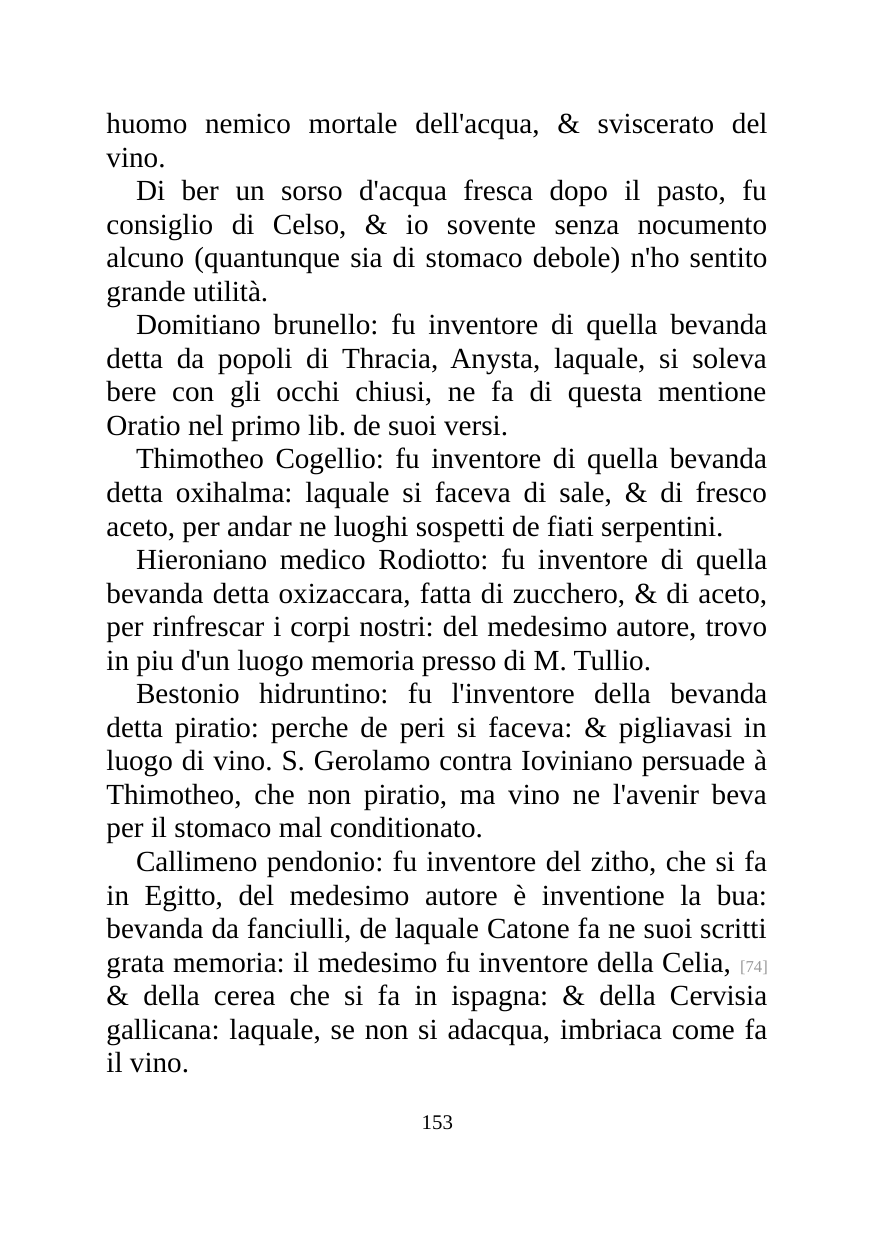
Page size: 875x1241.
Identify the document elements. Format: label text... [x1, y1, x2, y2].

text Thimotheo Cogellio: fu inventore di quella bevanda detta oxihalma: laquale si faceva di sale, & di fresco aceto, per andar ne luoghi sospetti de fiati serpentini. [106, 442, 768, 542]
text Callimeno pendonio: fu inventore del zitho, che si fa in Egitto, del medesimo autore è inventione la bua: bevanda da fanciulli, de laquale Catone fa ne suoi scritti grata memoria: il medesimo fu inventore della Celia, [74] & della cerea che si fa in ispagna: & della Cervisia gallicana: laquale, se non si adacqua, imbriaca come fa il vino. [106, 844, 768, 1079]
text huomo nemico mortale dell'acqua, & sviscerato del vino. [106, 106, 768, 173]
text Domitiano brunello: fu inventore di quella bevanda detta da popoli di Thracia, Anysta, laquale, si soleva bere con gli occhi chiusi, ne fa di questa mentione Oratio nel primo lib. de suoi versi. [106, 307, 768, 442]
text Di ber un sorso d'acqua fresca dopo il pasto, fu consiglio di Celso, & io sovente senza nocumento alcuno (quantunque sia di stomaco debole) n'ho sentito grande utilità. [106, 173, 768, 307]
text Bestonio hidruntino: fu l'inventore della bevanda detta piratio: perche de peri si faceva: & pigliavasi in luogo di vino. S. Gerolamo contra Ioviniano persuade à Thimotheo, che non piratio, ma vino ne l'avenir beva per il stomaco mal conditionato. [106, 676, 768, 844]
text Hieroniano medico Rodiotto: fu inventore di quella bevanda detta oxizaccara, fatta di zucchero, & di aceto, per rinfrescar i corpi nostri: del medesimo autore, trovo in piu d'un luogo memoria presso di M. Tullio. [106, 542, 768, 676]
